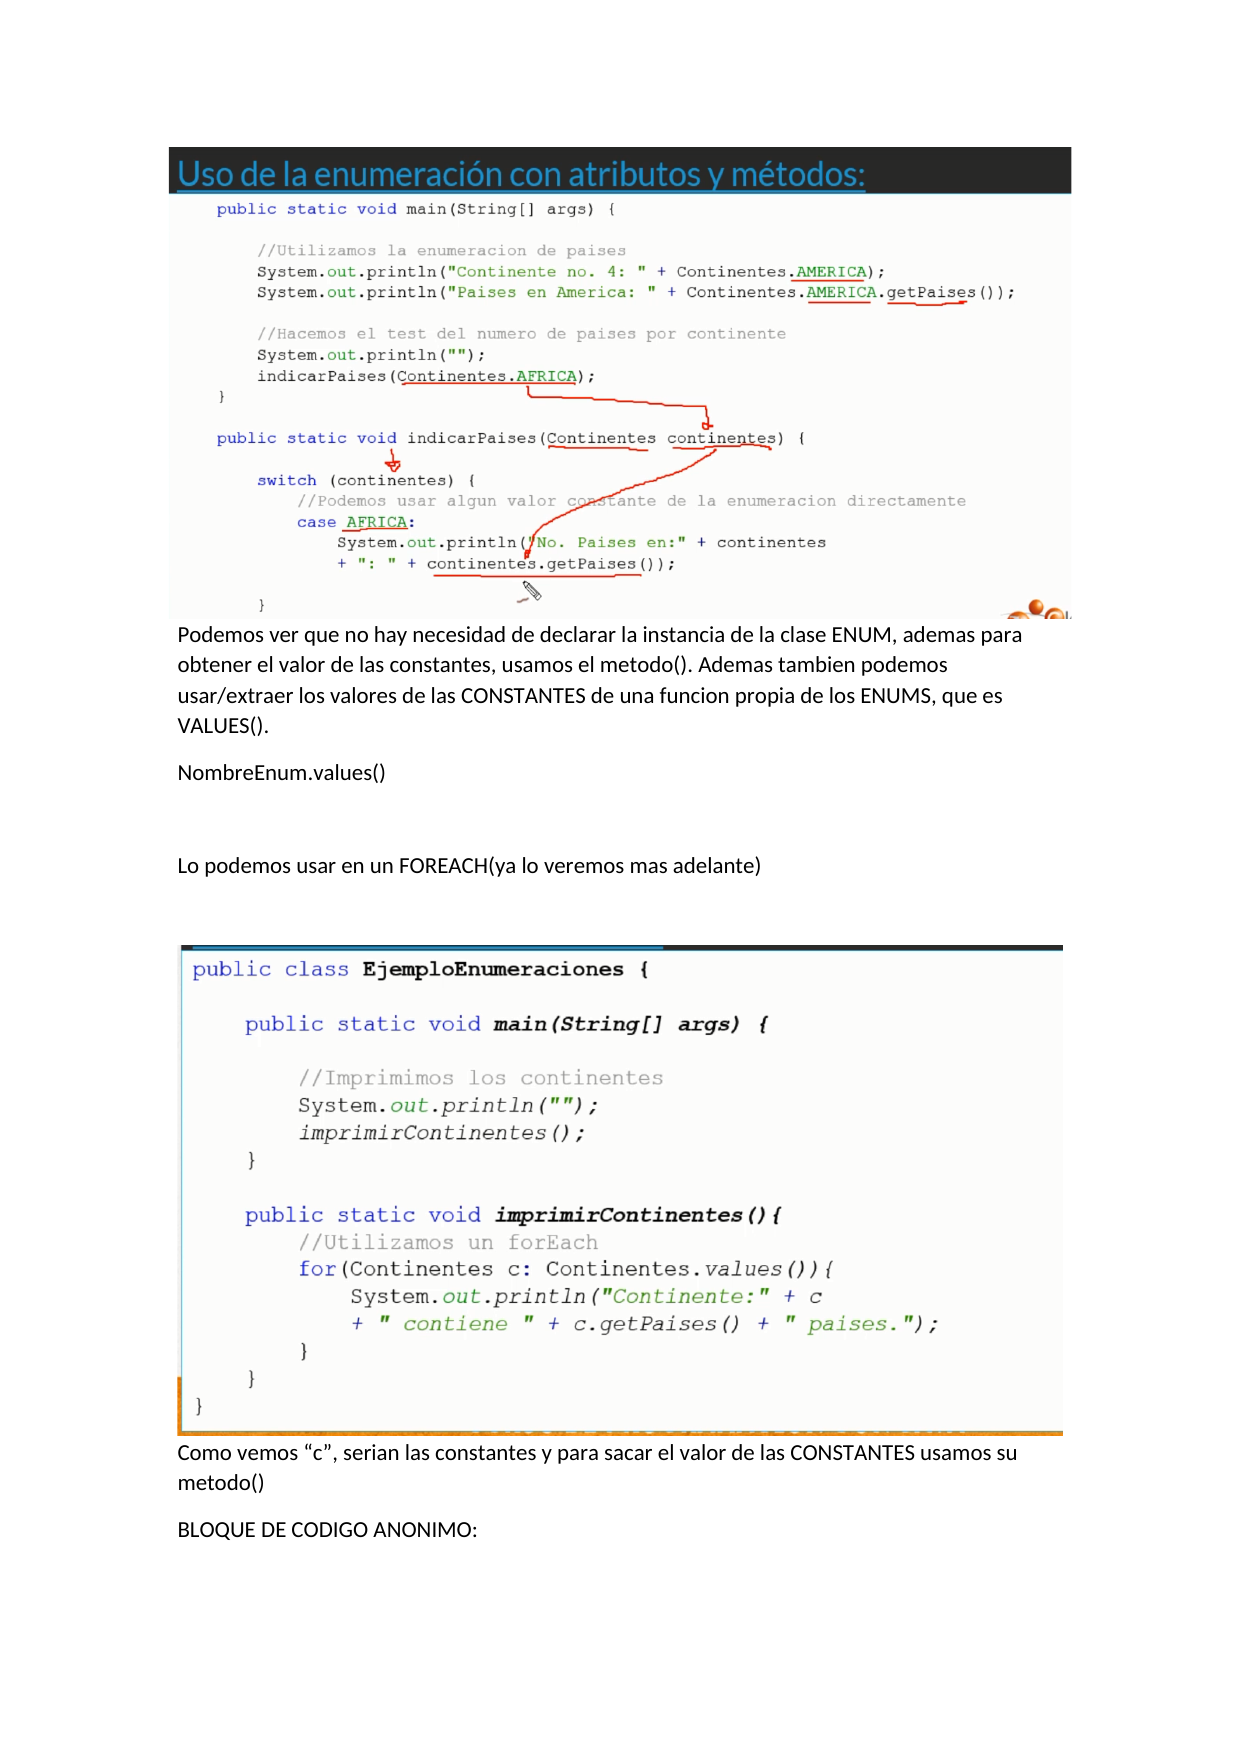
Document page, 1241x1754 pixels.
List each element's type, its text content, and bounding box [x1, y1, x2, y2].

text BLOQUE DE CODIGO ANONIMO: [177, 1515, 1063, 1543]
text NombreEnum.values() [177, 758, 1063, 786]
text Como vemos “c”, serian las constantes y para sacar el valor de las CONSTANTES usamos su metodo() [177, 1436, 1063, 1496]
text Lo podemos usar en un FOREACH(ya lo veremos mas adelante) [177, 852, 1063, 879]
text Podemos ver que no hay necesidad de declarar la instancia de la clase ENUM, ademas para obtener el valor de las constantes, usamos el metodo(). Ademas tambien podemos usar/extraer los valores de las CONSTANTES de una funcion propia de los ENUMS, que es VALUES(). [177, 619, 1063, 739]
